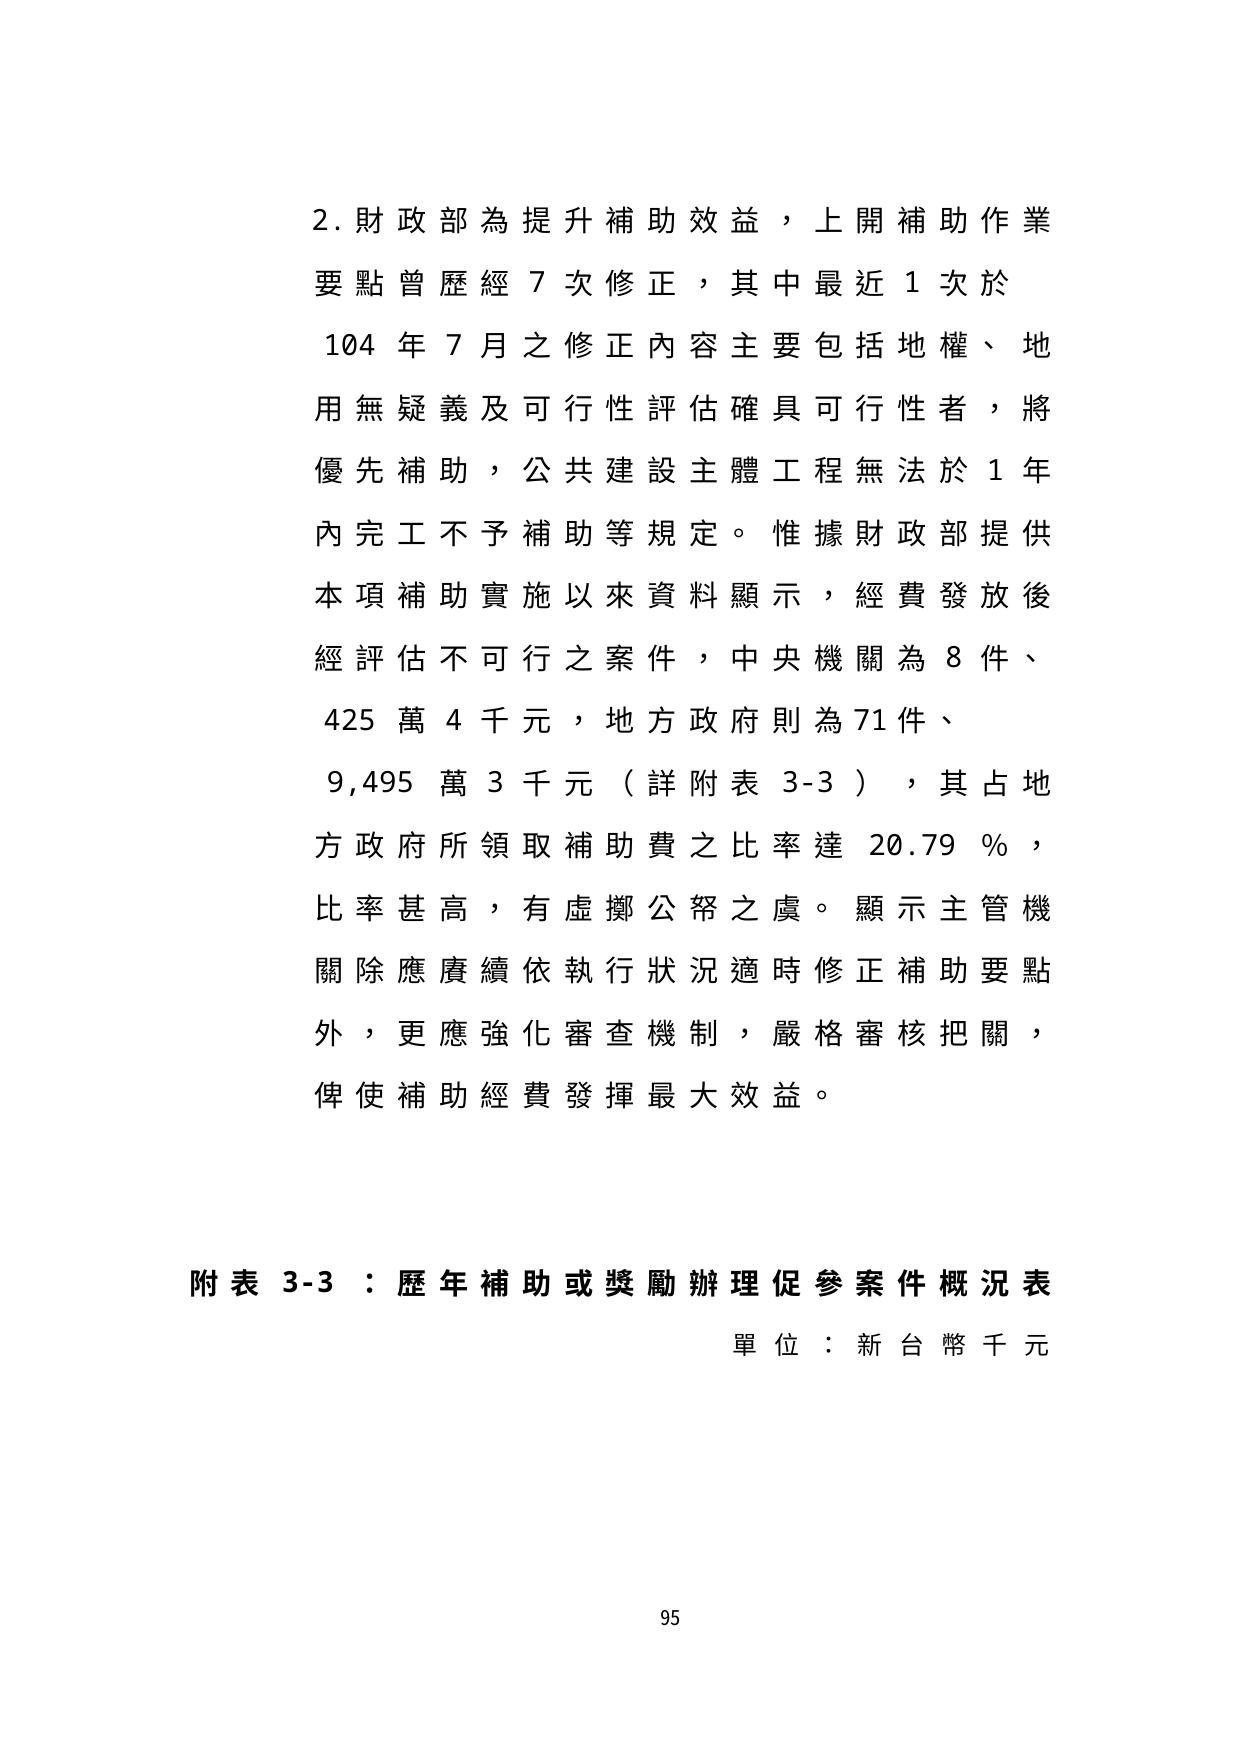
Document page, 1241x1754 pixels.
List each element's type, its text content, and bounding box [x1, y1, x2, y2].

text 附表3-3：歷年補助或獎勵辦理促參案件概況表 [183, 1240, 1058, 1302]
text 單位：新台幣千元 [183, 1302, 1058, 1365]
text 2.財政部為提升補助效益，上開補助作業要點曾歷經7次修正，其中最近1次於104年7月之修正內容主要包括地權、地用無疑義及可行性評估確具可行性者，將優先補助，公共建設主體工程無法於1年內完工不予補助等規定。惟據財政部提供本項補助實施以來資料顯示，經費發放後經評估不可行之案件，中央機關為8件、425萬4千元，地方政府則為71件、9,495萬3千元（詳附表3-3），其占地方政府所領取補助費之比率達20.79％，比率甚高，有虛擲公帑之虞。顯示主管機關除應賡續依執行狀況適時修正補助要點外，更應強化審查機制，嚴格審核把關，俾使補助經費發揮最大效益。 [271, 177, 1058, 1115]
